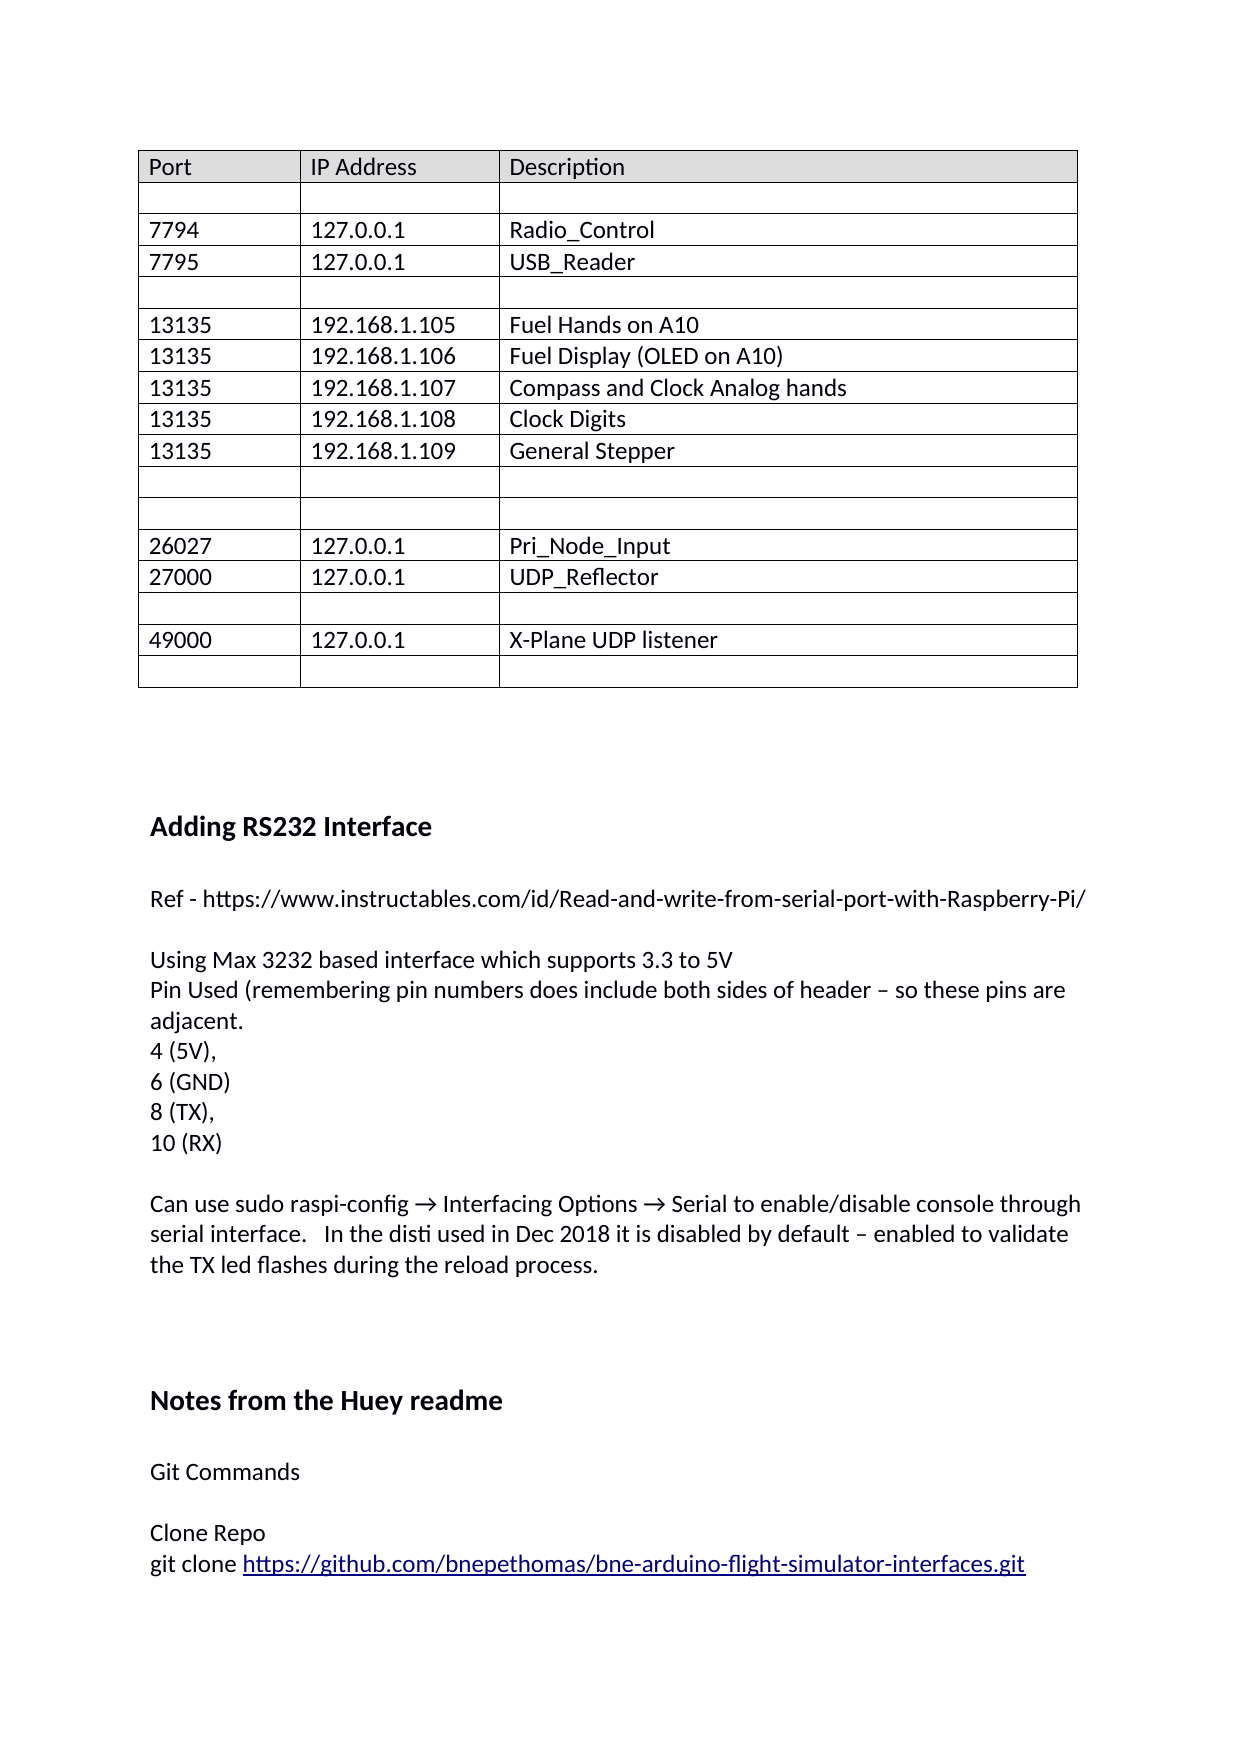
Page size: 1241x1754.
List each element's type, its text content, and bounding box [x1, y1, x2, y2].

table_header Port [139, 151, 300, 182]
table_cell Radio_Control [500, 214, 1077, 245]
table_cell General Stepper [500, 435, 1077, 466]
table_cell Pri_Node_Input [500, 530, 1077, 560]
table_cell [139, 277, 300, 308]
table_cell 13135 [139, 340, 300, 371]
text Ref - https://www.instructables.com/id/Read-and-write-from-serial-port-with-Raspberry-Pi/ [150, 883, 1090, 913]
table_cell 127.0.0.1 [301, 530, 499, 560]
table_cell [301, 183, 499, 213]
table_cell [301, 656, 499, 687]
table_header IP Address [301, 151, 499, 182]
subtitle Notes from the Huey readme [150, 1382, 1090, 1417]
table_cell 192.168.1.106 [301, 340, 499, 371]
text Can use sudo raspi-config → Interfacing Options → Serial to enable/disable console through serial interface. In the disti used in Dec 2018 it is disabled by default – enabled to validate the TX led flashes during the reload process. [150, 1188, 1090, 1279]
table_cell 192.168.1.109 [301, 435, 499, 466]
table_cell [139, 498, 300, 529]
table_cell Fuel Hands on A10 [500, 309, 1077, 339]
text 4 (5V), [150, 1035, 1090, 1066]
table_cell Compass and Clock Analog hands [500, 372, 1077, 402]
text 10 (RX) [150, 1127, 1090, 1157]
table_cell Fuel Display (OLED on A10) [500, 340, 1077, 371]
table_cell [139, 467, 300, 497]
table_cell [500, 183, 1077, 213]
table_cell 127.0.0.1 [301, 561, 499, 592]
table_cell 192.168.1.107 [301, 372, 499, 402]
table_cell 127.0.0.1 [301, 625, 499, 655]
table_cell 13135 [139, 309, 300, 339]
table_cell 127.0.0.1 [301, 214, 499, 245]
table_header Description [500, 151, 1077, 182]
table_cell USB_Reader [500, 246, 1077, 276]
table_cell [139, 183, 300, 213]
table_cell 27000 [139, 561, 300, 592]
text 8 (TX), [150, 1096, 1090, 1127]
table_cell Clock Digits [500, 404, 1077, 434]
table_cell [139, 656, 300, 687]
table_cell [500, 277, 1077, 308]
table_cell 7794 [139, 214, 300, 245]
table_cell [301, 277, 499, 308]
text Git Commands [150, 1456, 1090, 1487]
table_cell [301, 593, 499, 623]
table_cell [500, 593, 1077, 623]
table_cell 26027 [139, 530, 300, 560]
text 6 (GND) [150, 1066, 1090, 1096]
table_cell [500, 467, 1077, 497]
table_cell 192.168.1.105 [301, 309, 499, 339]
table_cell [301, 498, 499, 529]
table_cell 192.168.1.108 [301, 404, 499, 434]
table_cell 13135 [139, 435, 300, 466]
table_cell UDP_Reflector [500, 561, 1077, 592]
table_cell [500, 656, 1077, 687]
table_cell [500, 498, 1077, 529]
table_cell 13135 [139, 404, 300, 434]
text git clone https://github.com/bnepethomas/bne-arduino-flight-simulator-interfaces.git [150, 1548, 1090, 1578]
table_cell [301, 467, 499, 497]
table_cell 49000 [139, 625, 300, 655]
table_cell 7795 [139, 246, 300, 276]
table_cell [139, 593, 300, 623]
text Clone Repo [150, 1517, 1090, 1548]
text Using Max 3232 based interface which supports 3.3 to 5V [150, 944, 1090, 974]
table_cell 13135 [139, 372, 300, 402]
table_cell 127.0.0.1 [301, 246, 499, 276]
table_cell X-Plane UDP listener [500, 625, 1077, 655]
subtitle Adding RS232 Interface [150, 808, 1090, 844]
text Pin Used (remembering pin numbers does include both sides of header – so these pins are adjacent. [150, 974, 1090, 1035]
